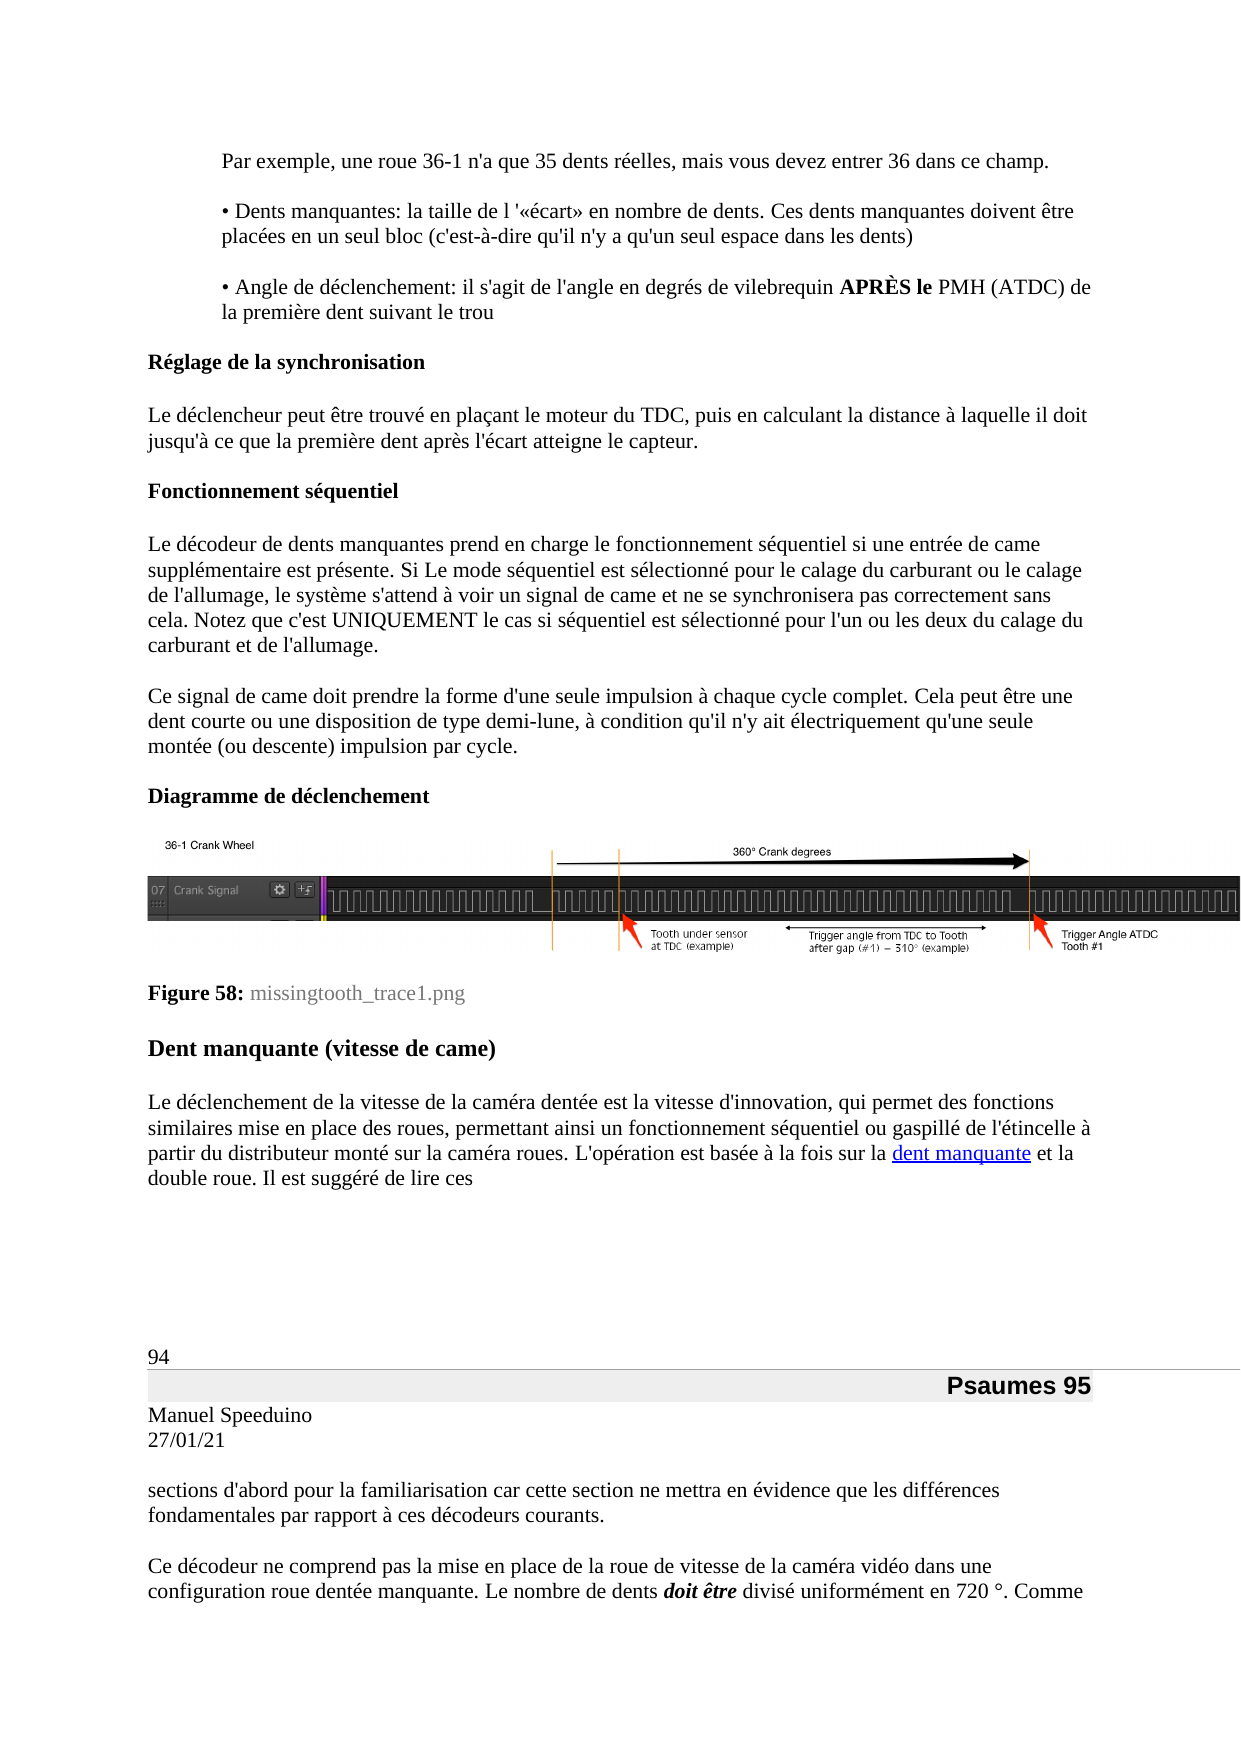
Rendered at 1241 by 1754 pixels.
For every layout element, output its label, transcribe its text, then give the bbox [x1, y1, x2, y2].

text Le décodeur de dents manquantes prend en charge le fonctionnement séquentiel si une entrée de came supplémentaire est présente. Si Le mode séquentiel est sélectionné pour le calage du carburant ou le calage de l'allumage, le système s'attend à voir un signal de came et ne se synchronisera pas correctement sans cela. Notez que c'est UNIQUEMENT le cas si séquentiel est sélectionné pour l'un ou les deux du calage du carburant et de l'allumage. [148, 531, 1093, 657]
text 27/01/21 [148, 1427, 1093, 1452]
text 94 [148, 1344, 1093, 1369]
text Ce signal de came doit prendre la forme d'une seule impulsion à chaque cycle complet. Cela peut être une dent courte ou une disposition de type demi-lune, à condition qu'il n'y ait électriquement qu'une seule montée (ou descente) impulsion par cycle. [148, 683, 1093, 758]
text Manuel Speeduino [148, 1402, 1093, 1427]
text Diagramme de déclenchement [148, 783, 1093, 809]
text Fonctionnement séquentiel [148, 478, 1093, 503]
text Le déclenchement de la vitesse de la caméra dentée est la vitesse d'innovation, qui permet des fonctions similaires mise en place des roues, permettant ainsi un fonctionnement séquentiel ou gaspillé de l'étincelle à partir du distributeur monté sur la caméra roues. L'opération est basée à la fois sur la dent manquante et la double roue. Il est suggéré de lire ces [148, 1089, 1093, 1190]
text Dent manquante (vitesse de came) [148, 1034, 1093, 1061]
text sections d'abord pour la familiarisation car cette section ne mettra en évidence que les différences fondamentales par rapport à ces décodeurs courants. [148, 1477, 1093, 1528]
text Réglage de la synchronisation [148, 349, 1093, 374]
text • Angle de déclenchement: il s'agit de l'angle en degrés de vilebrequin APRÈS le PMH (ATDC) de la première dent suivant le trou [221, 274, 1093, 324]
text Par exemple, une roue 36-1 n'a que 35 dents réelles, mais vous devez entrer 36 dans ce champ. [148, 148, 1093, 173]
text jusqu'à ce que la première dent après l'écart atteigne le capteur. [148, 428, 1093, 453]
text Figure 58: missingtooth_trace1.png [148, 980, 1093, 1006]
table_header Psaumes 95 [148, 1370, 1093, 1402]
text Ce décodeur ne comprend pas la mise en place de la roue de vitesse de la caméra vidéo dans une configuration roue dentée manquante. Le nombre de dents doit être divisé uniformément en 720 °. Comme [148, 1553, 1093, 1603]
text • Dents manquantes: la taille de l '«écart» en nombre de dents. Ces dents manquantes doivent être placées en un seul bloc (c'est-à-dire qu'il n'y a qu'un seul espace dans les dents) [221, 198, 1093, 248]
text Le déclencheur peut être trouvé en plaçant le moteur du TDC, puis en calculant la distance à laquelle il doit [148, 402, 1093, 428]
